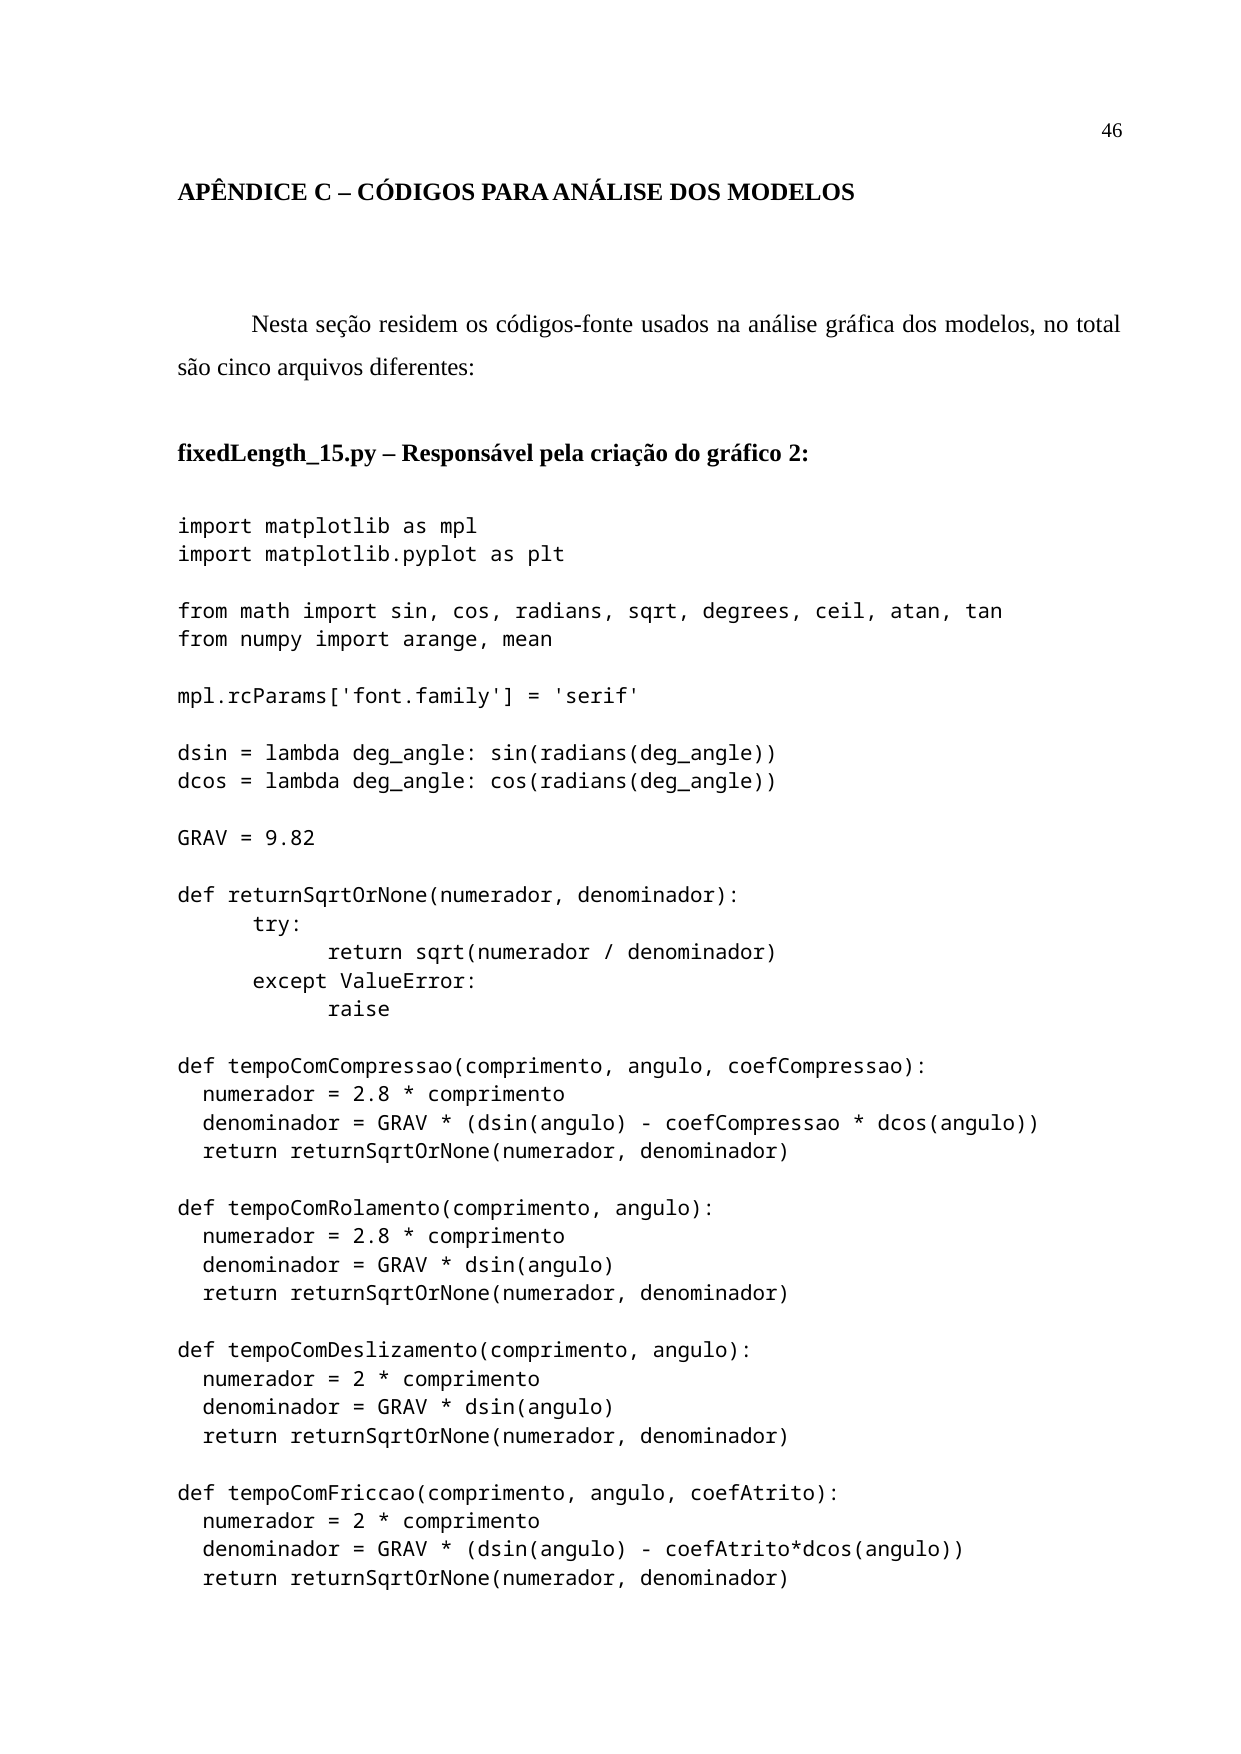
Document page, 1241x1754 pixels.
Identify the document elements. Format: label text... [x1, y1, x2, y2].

text return sqrt(numerador / denominador) [177, 937, 1122, 966]
text dsin = lambda deg_angle: sin(radians(deg_angle)) [177, 738, 1122, 767]
text def returnSqrtOrNone(numerador, denominador): [177, 880, 1122, 909]
text raise [177, 994, 1122, 1023]
text import matplotlib as mpl [177, 511, 1122, 539]
text from math import sin, cos, radians, sqrt, degrees, ceil, atan, tan [177, 596, 1122, 624]
text return returnSqrtOrNone(numerador, denominador) [177, 1136, 1122, 1165]
text denominador = GRAV * dsin(angulo) [177, 1250, 1122, 1278]
text mpl.rcParams['font.family'] = 'serif' [177, 681, 1122, 710]
text denominador = GRAV * dsin(angulo) [177, 1392, 1122, 1421]
text numerador = 2 * comprimento [177, 1364, 1122, 1392]
text Nesta seção residem os códigos-fonte usados na análise gráfica dos modelos, no total são cinco arquivos diferentes: [177, 309, 1122, 381]
text return returnSqrtOrNone(numerador, denominador) [177, 1421, 1122, 1449]
text dcos = lambda deg_angle: cos(radians(deg_angle)) [177, 767, 1122, 795]
text return returnSqrtOrNone(numerador, denominador) [177, 1278, 1122, 1307]
text def tempoComDeslizamento(comprimento, angulo): [177, 1335, 1122, 1364]
subtitle apêndice c – Códigos para análise dos modelos [177, 177, 1122, 206]
text def tempoComRolamento(comprimento, angulo): [177, 1193, 1122, 1222]
text denominador = GRAV * (dsin(angulo) - coefAtrito*dcos(angulo)) [177, 1534, 1122, 1563]
text def tempoComCompressao(comprimento, angulo, coefCompressao): [177, 1051, 1122, 1079]
text numerador = 2.8 * comprimento [177, 1222, 1122, 1250]
text return returnSqrtOrNone(numerador, denominador) [177, 1563, 1122, 1591]
text def tempoComFriccao(comprimento, angulo, coefAtrito): [177, 1478, 1122, 1506]
text except ValueError: [177, 966, 1122, 994]
text from numpy import arange, mean [177, 624, 1122, 653]
text numerador = 2 * comprimento [177, 1506, 1122, 1534]
text fixedLength_15.py – Responsável pela criação do gráfico 2: [177, 438, 1122, 467]
text GRAV = 9.82 [177, 823, 1122, 852]
text denominador = GRAV * (dsin(angulo) - coefCompressao * dcos(angulo)) [177, 1108, 1122, 1136]
text import matplotlib.pyplot as plt [177, 539, 1122, 568]
text try: [177, 909, 1122, 937]
text numerador = 2.8 * comprimento [177, 1079, 1122, 1108]
